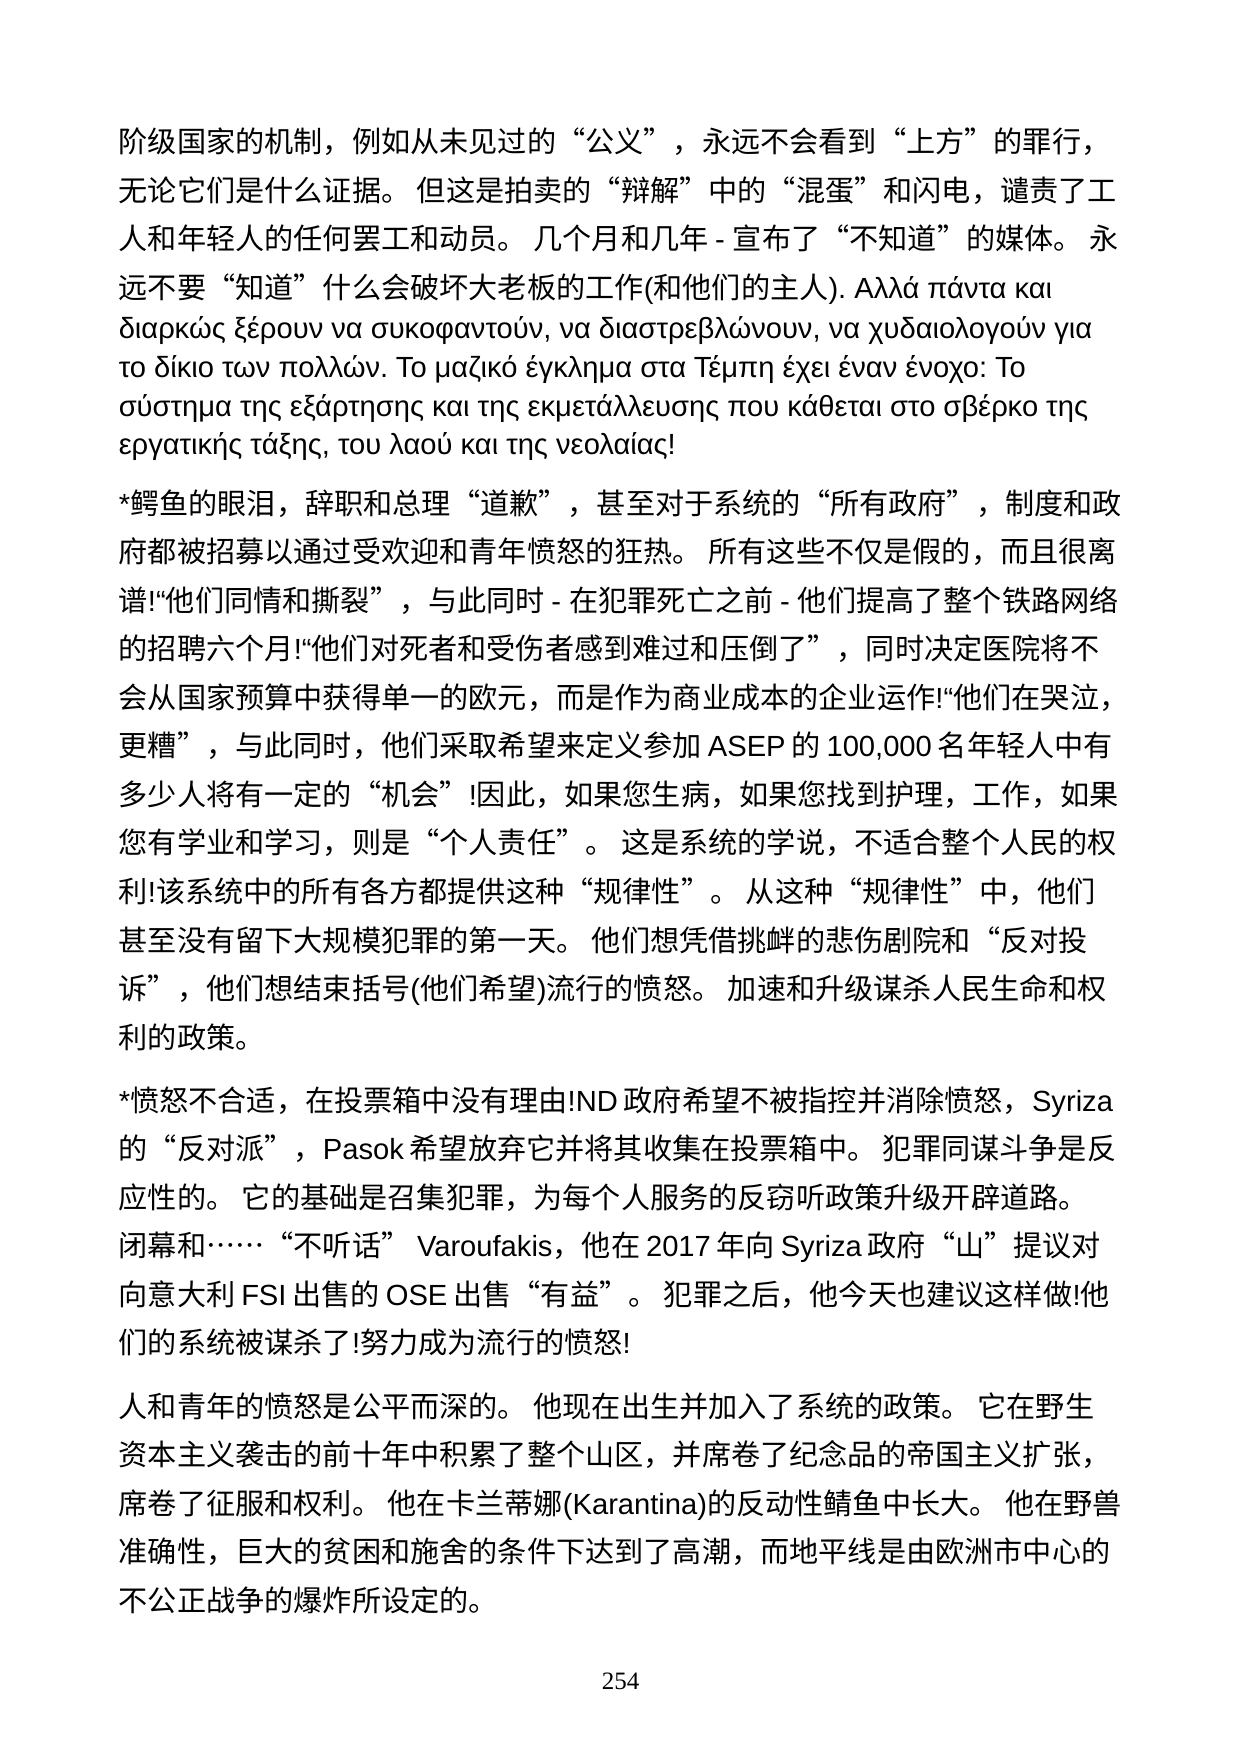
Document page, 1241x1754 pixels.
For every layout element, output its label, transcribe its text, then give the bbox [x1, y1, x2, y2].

text 人和青年的愤怒是公平而深的。 他现在出生并加入了系统的政策。 它在野生资本主义袭击的前十年中积累了整个山区，并席卷了纪念品的帝国主义扩张，席卷了征服和权利。 他在卡兰蒂娜(Karantina)的反动性鲭鱼中长大。 他在野兽准确性，巨大的贫困和施舍的条件下达到了高潮，而地平线是由欧洲市中心的不公正战争的爆炸所设定的。 [118, 1383, 1122, 1619]
text *鳄鱼的眼泪，辞职和总理“道歉”，甚至对于系统的“所有政府”，制度和政府都被招募以通过受欢迎和青年愤怒的狂热。 所有这些不仅是假的，而且很离谱!“他们同情和撕裂”，与此同时 - 在犯罪死亡之前 - 他们提高了整个铁路网络的招聘六个月!“他们对死者和受伤者感到难过和压倒了”，同时决定医院将不会从国家预算中获得单一的欧元，而是作为商业成本的企业运作!“他们在哭泣，更糟”，与此同时，他们采取希望来定义参加ASEP的100,000名年轻人中有多少人将有一定的“机会”!因此，如果您生病，如果您找到护理，工作，如果您有学业和学习，则是“个人责任”。 这是系统的学说，不适合整个人民的权利!该系统中的所有各方都提供这种“规律性”。 从这种“规律性”中，他们甚至没有留下大规模犯罪的第一天。 他们想凭借挑衅的悲伤剧院和“反对投诉”，他们想结束括号(他们希望)流行的愤怒。 加速和升级谋杀人民生命和权利的政策。 [118, 480, 1122, 1056]
text 阶级国家的机制，例如从未见过的“公义”，永远不会看到“上方”​​的罪行，无论它们是什么证据。 但这是拍卖的“辩解”中的“混蛋”和闪电，谴责了工人和年轻人的任何罢工和动员。 几个月和几年 - 宣布了“不知道”的媒体。 永远不要“知道”什么会破坏大老板的工作(和他们的主人). Αλλά πάντα και διαρκώς ξέρουν να συκοφαντούν, να διαστρεβλώνουν, να χυδαιολογούν για το δίκιο των πολλών. Το μαζικό έγκλημα στα Τέμπη έχει έναν ένοχο: Το σύστημα της εξάρτησης και της εκμετάλλευσης που κάθεται στο σβέρκο της εργατικής τάξης, του λαού και της νεολαίας! [118, 118, 1122, 461]
text *愤怒不合适，在投票箱中没有理由!ND政府希望不被指控并消除愤怒，Syriza的“反对派”，Pasok希望放弃它并将其收集在投票箱中。 犯罪同谋斗争是反应性的。 它的基础是召集犯罪，为每个人服务的反窃听政策升级开辟道路。 闭幕和……“不听话” Varoufakis，他在2017年向Syriza政府“山”提议对向意大利FSI出售的OSE出售“有益”。 犯罪之后，他今天也建议这样做!他们的系统被谋杀了!努力成为流行的愤怒! [118, 1077, 1122, 1362]
